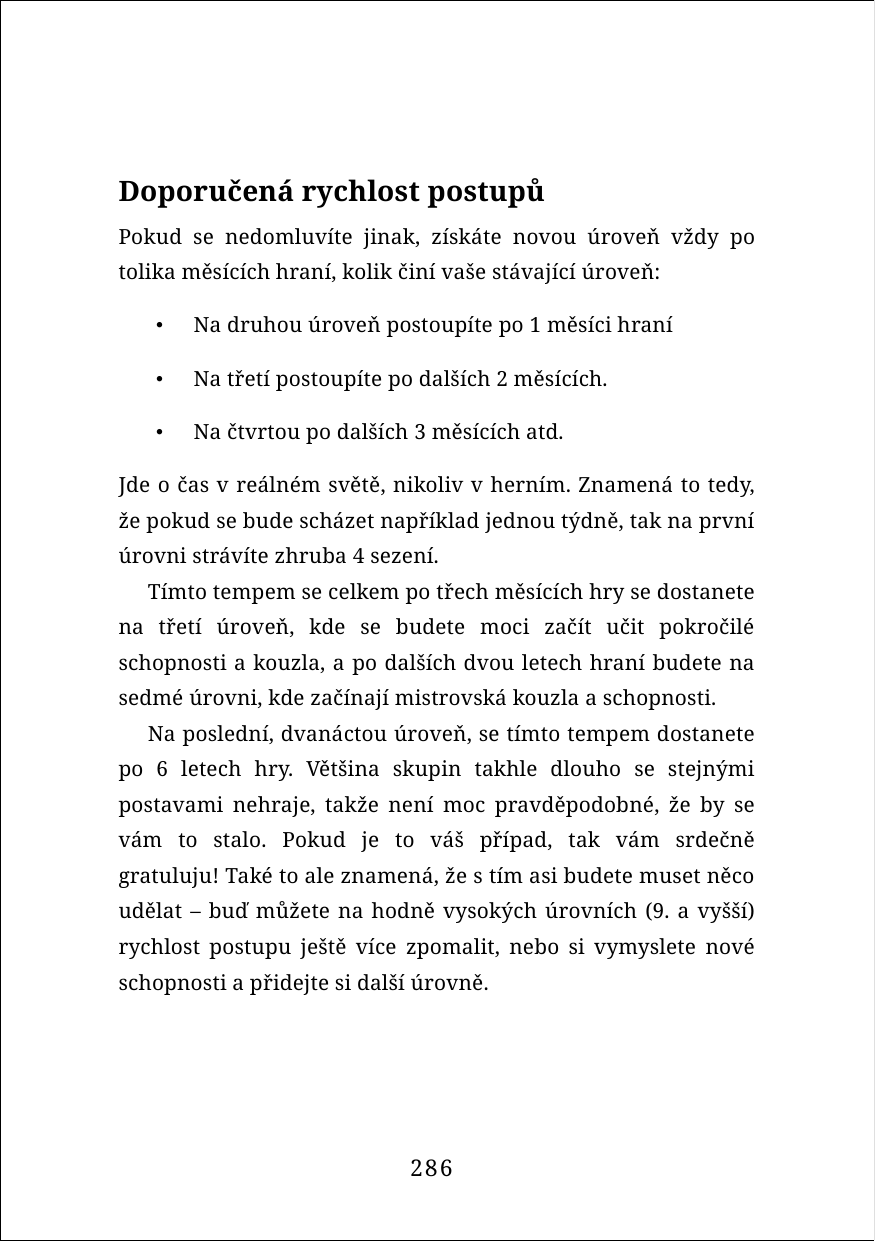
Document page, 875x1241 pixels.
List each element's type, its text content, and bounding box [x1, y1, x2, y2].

list Na třetí postoupíte po dalších 2 měsících. [156, 364, 756, 392]
subtitle Doporučená rychlost postupů [118, 172, 756, 210]
text Jde o čas v reálném světě, nikoliv v herním. Znamená to tedy, že pokud se bude scházet například jednou týdně, tak na první úrovni strávíte zhruba 4 sezení. Tímto tempem se celkem po třech měsících hry se dostanete na třetí úroveň, kde se budete moci začít učit pokročilé schopnosti a kouzla, a po dalších dvou letech hraní budete na sedmé úrovni, kde začínají mistrovská kouzla a schopnosti. Na poslední, dvanáctou úroveň, se tímto tempem dostanete po 6 letech hry. Většina skupin takhle dlouho se stejnými postavami nehraje, takže není moc pravděpodobné, že by se vám to stalo. Pokud je to váš případ, tak vám srdečně gratuluju! Také to ale znamená, že s tím asi budete muset něco udělat – buď můžete na hodně vysokých úrovních (9. a vyšší) rychlost postupu ještě více zpomalit, nebo si vymyslete nové schopnosti a přidejte si další úrovně. [118, 470, 756, 996]
list Na druhou úroveň postoupíte po 1 měsíci hraní [156, 311, 756, 339]
list Na čtvrtou po dalších 3 měsících atd. [156, 417, 756, 446]
text Pokud se nedomluvíte jinak, získáte novou úroveň vždy po tolika měsících hraní, kolik činí vaše stávající úroveň: [118, 222, 756, 286]
